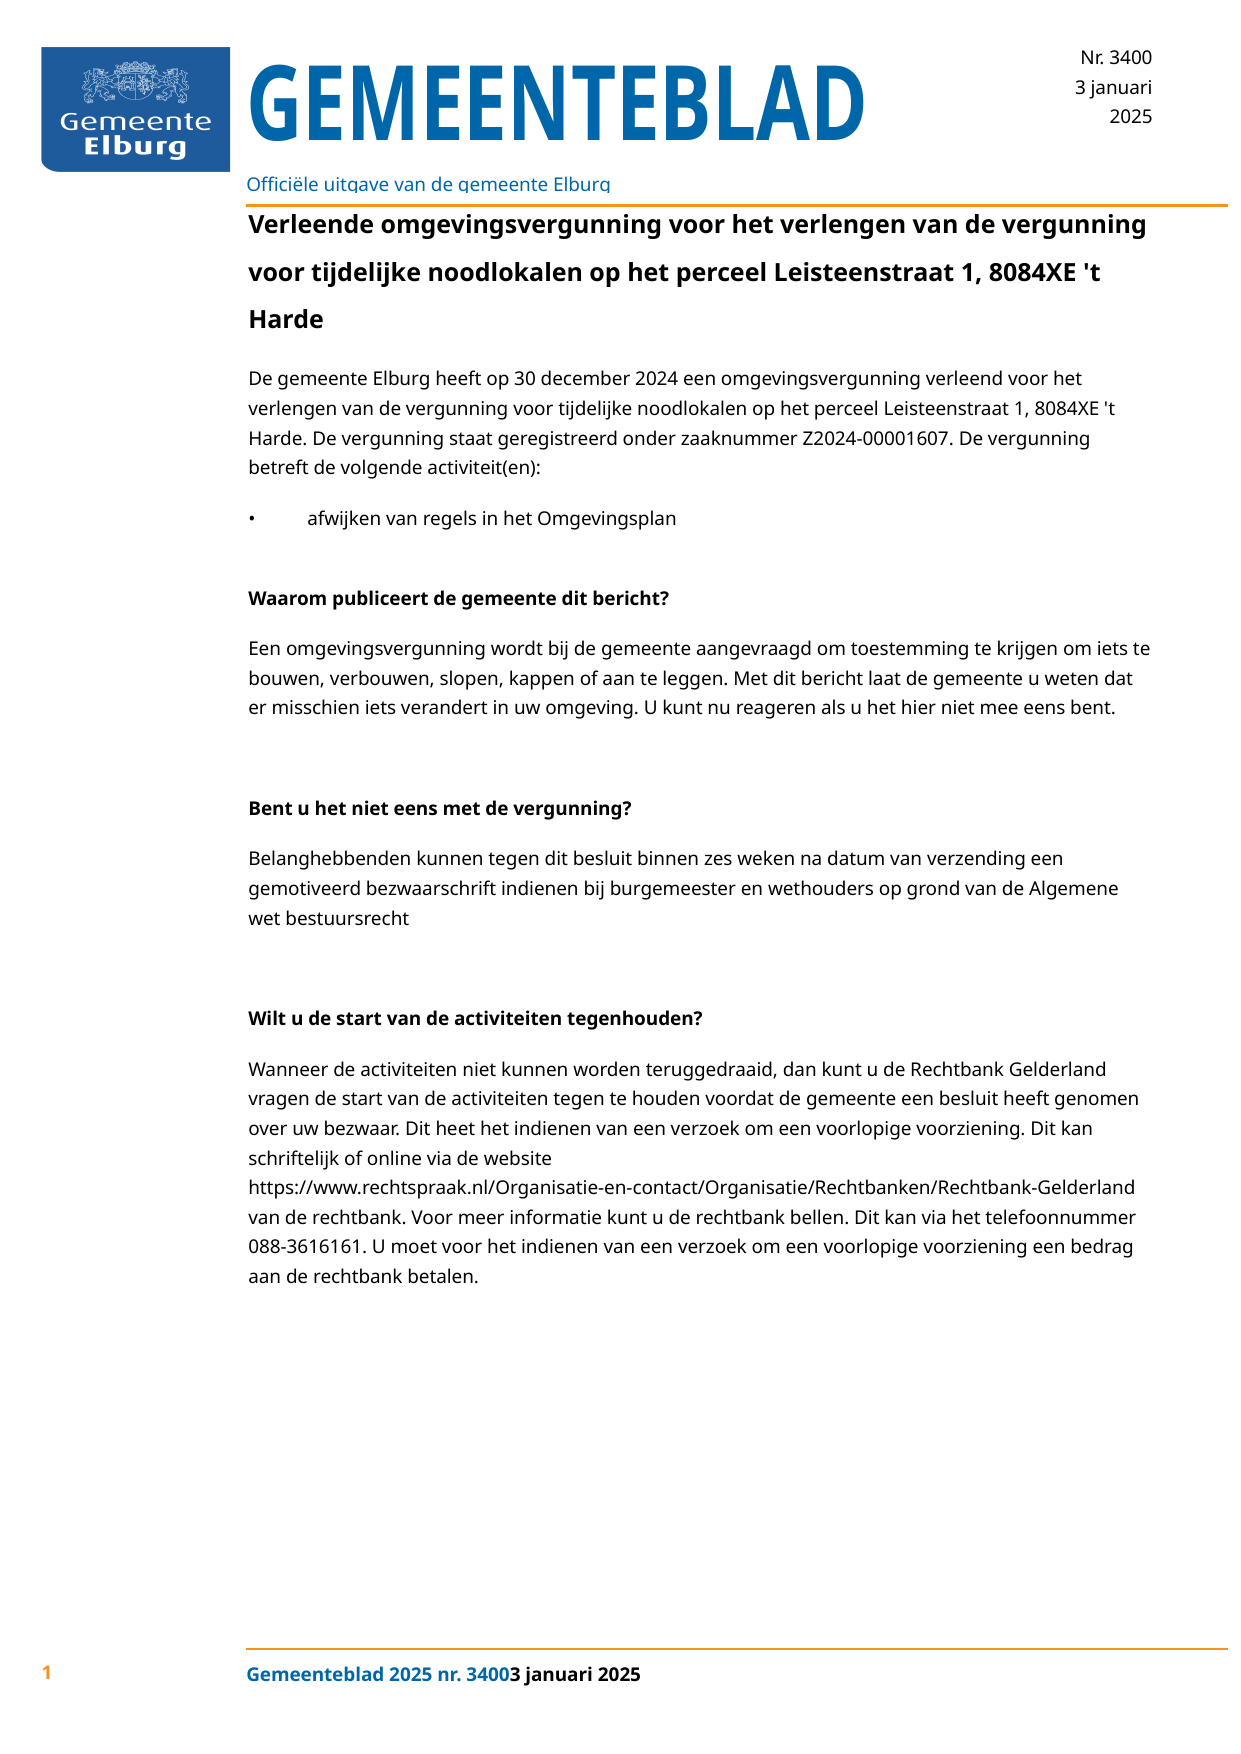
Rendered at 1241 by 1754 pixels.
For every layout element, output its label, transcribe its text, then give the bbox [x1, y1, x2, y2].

text Wanneer de activiteiten niet kunnen worden teruggedraaid, dan kunt u de Rechtbank Gelderland vragen de start van de activiteiten tegen te houden voordat de gemeente een besluit heeft genomen over uw bezwaar. Dit heet het indienen van een verzoek om een voorlopige voorziening. Dit kan schriftelijk of online via de website https://www.rechtspraak.nl/Organisatie-en-contact/Organisatie/Rechtbanken/Rechtbank-Gelderland van de rechtbank. Voor meer informatie kunt u de rechtbank bellen. Dit kan via het telefoonnummer 088-3616161. U moet voor het indienen van een verzoek om een voorlopige voorziening een bedrag aan de rechtbank betalen. [248, 1056, 1152, 1289]
text Waarom publiceert de gemeente dit bericht? [248, 585, 1152, 610]
picture [41, 47, 231, 172]
list afwijken van regels in het Omgevingsplan [248, 505, 1152, 530]
text Belanghebbenden kunnen tegen dit besluit binnen zes weken na datum van verzending een gemotiveerd bezwaarschrift indienen bij burgemeester en wethouders op grond van de Algemene wet bestuursrecht [248, 846, 1152, 930]
text Wilt u de start van de activiteiten tegenhouden? [248, 1006, 1152, 1031]
text Verleende omgevingsvergunning voor het verlengen van de vergunning voor tijdelijke noodlokalen op het perceel Leisteenstraat 1, 8084XE 't Harde [248, 207, 1152, 336]
text De gemeente Elburg heeft op 30 december 2024 een omgevingsvergunning verleend voor het verlengen van de vergunning voor tijdelijke noodlokalen op het perceel Leisteenstraat 1, 8084XE 't Harde. De vergunning staat geregistreerd onder zaaknummer Z2024-00001607. De vergunning betreft de volgende activiteit(en): [248, 366, 1152, 480]
text Een omgevingsvergunning wordt bij de gemeente aangevraagd om toestemming te krijgen om iets te bouwen, verbouwen, slopen, kappen of aan te leggen. Met dit bericht laat de gemeente u weten dat er misschien iets verandert in uw omgeving. U kunt nu reageren als u het hier niet mee eens bent. [248, 635, 1152, 720]
text Bent u het niet eens met de vergunning? [248, 795, 1152, 821]
